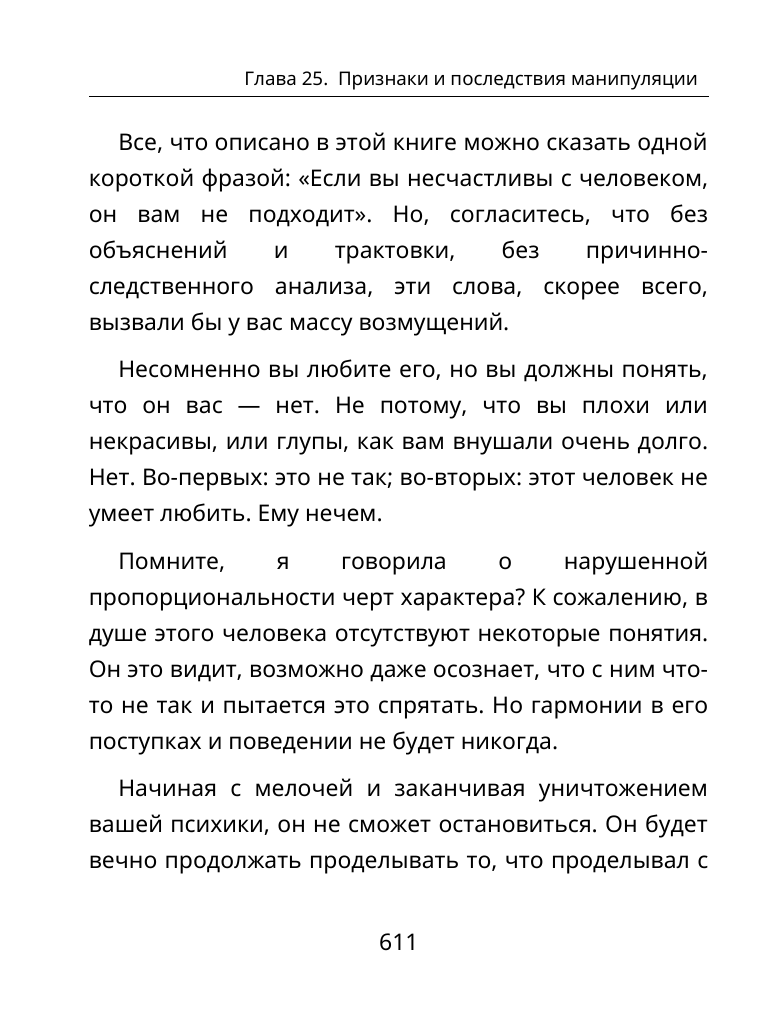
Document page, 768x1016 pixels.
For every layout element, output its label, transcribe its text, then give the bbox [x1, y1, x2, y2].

text Несомненно вы любите его, но вы должны понять, что он вас — нет. Не потому, что вы плохи или некрасивы, или глупы, как вам внушали очень долго. Нет. Во-первых: это не так; во-вторых: этот человек не умеет любить. Ему нечем. [88, 353, 709, 528]
text Начиная с мелочей и заканчивая уничтожением вашей психики, он не сможет остановиться. Он будет вечно продолжать проделывать то, что проделывал с [88, 772, 709, 875]
text Все, что описано в этой книге можно сказать одной короткой фразой: «Если вы несчастливы с человеком, он вам не подходит». Но, согласитесь, что без объяснений и трактовки, без причинно-следственного анализа, эти слова, скорее всего, вызвали бы у вас массу возмущений. [88, 126, 709, 337]
text Помните, я говорила о нарушенной пропорциональности черт характера? К сожалению, в душе этого человека отсутствуют некоторые понятия. Он это видит, возможно даже осознает, что с ним что-то не так и пытается это спрятать. Но гармонии в его поступках и поведении не будет никогда. [88, 545, 709, 756]
